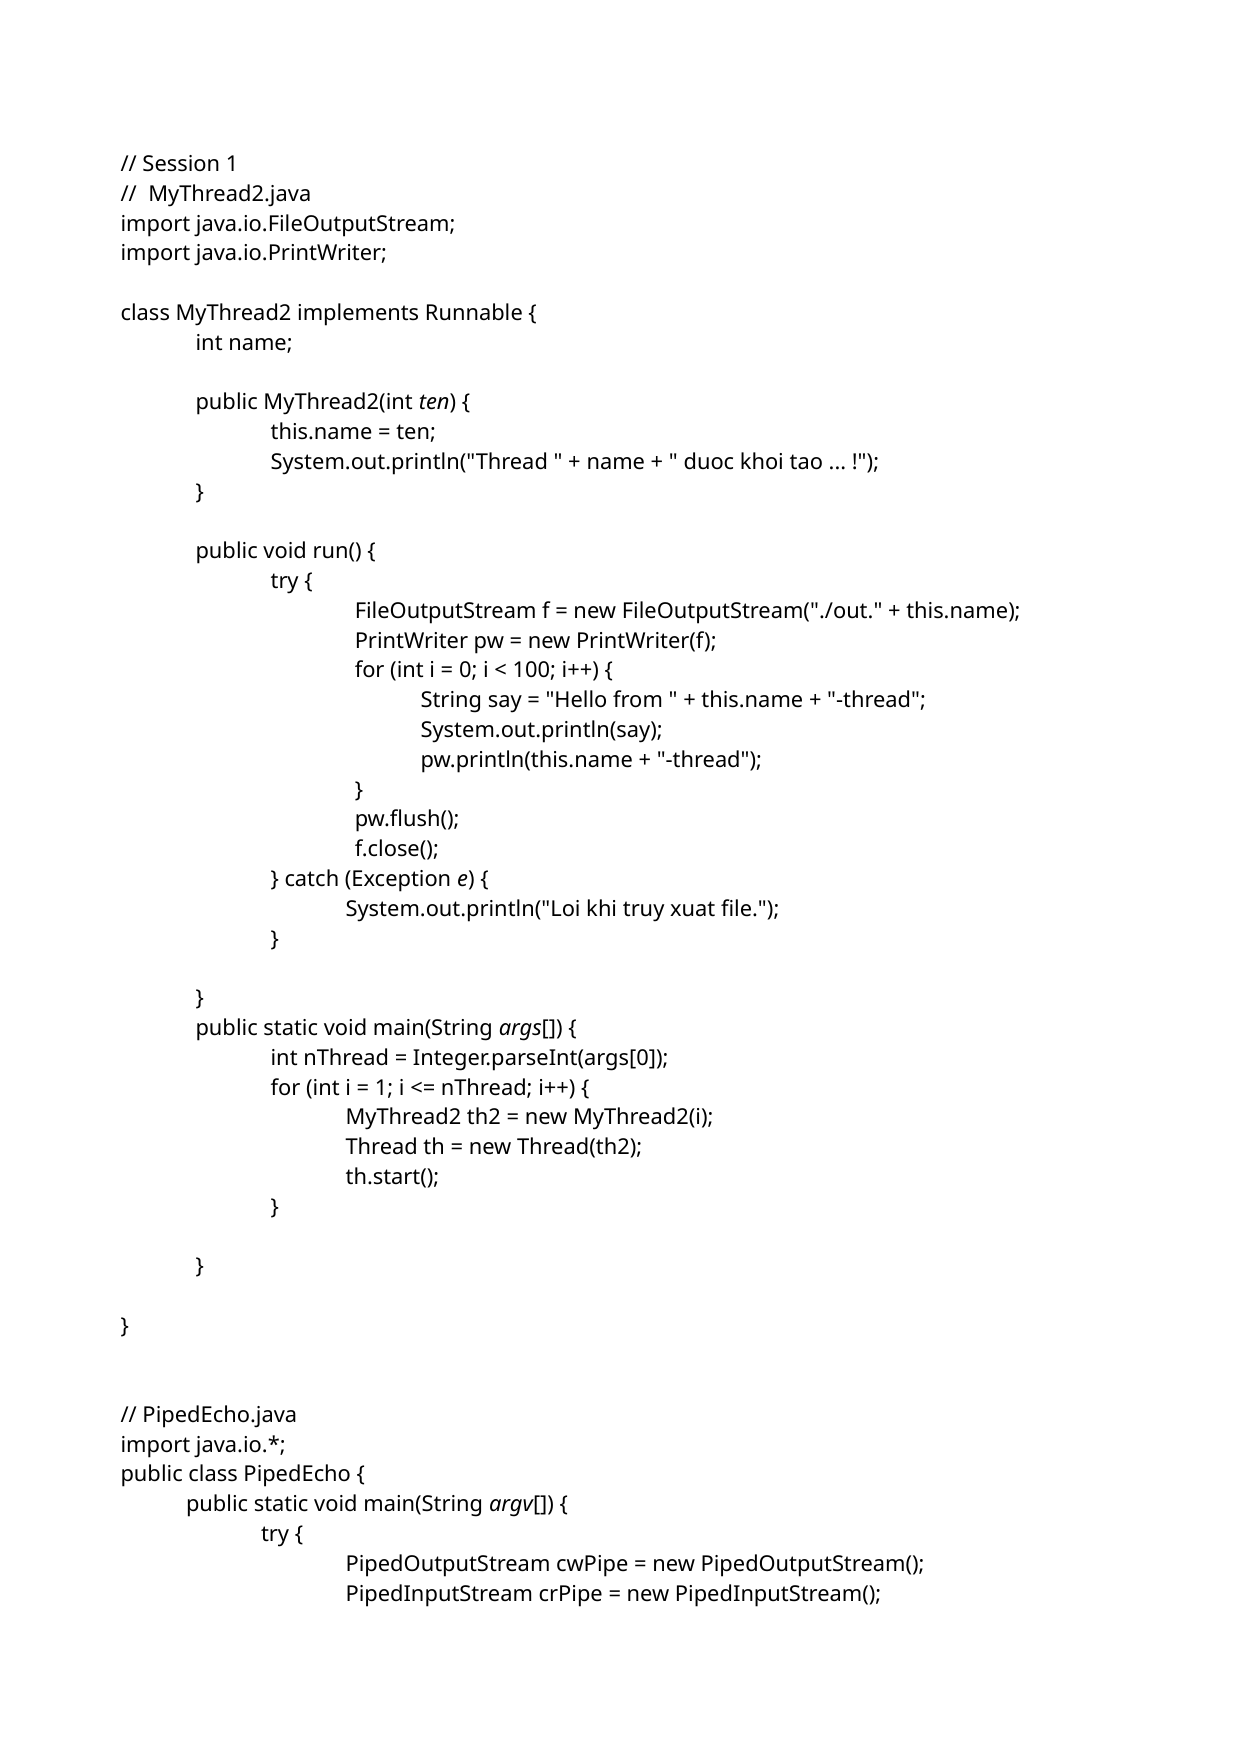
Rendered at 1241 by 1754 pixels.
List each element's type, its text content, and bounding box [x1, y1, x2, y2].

text Thread th = new Thread(th2); [345, 1131, 1123, 1161]
text PipedOutputStream cwPipe = new PipedOutputStream(); [345, 1548, 1123, 1578]
text th.start(); [345, 1161, 1123, 1191]
text } [270, 922, 1123, 952]
text int nThread = Integer.parseInt(args[0]); [270, 1042, 1123, 1071]
text public class PipedEcho { [120, 1458, 1123, 1488]
text int name; [195, 327, 1123, 356]
text } [195, 476, 1123, 505]
text PipedInputStream crPipe = new PipedInputStream(); [345, 1578, 1123, 1607]
text } [120, 1310, 1123, 1339]
text f.close(); [354, 833, 1123, 863]
text import java.io.FileOutputStream; [120, 207, 1123, 237]
text public MyThread2(int ten) { [195, 386, 1123, 416]
text System.out.println("Thread " + name + " duoc khoi tao ... !"); [270, 446, 1123, 476]
text // PipedEcho.java [120, 1399, 1123, 1429]
text public static void main(String args[]) { [195, 1012, 1123, 1042]
text FileOutputStream f = new FileOutputStream("./out." + this.name); [354, 595, 1123, 624]
text pw.println(this.name + "-thread"); [420, 744, 1123, 773]
text // Session 1 [120, 148, 1123, 178]
text public void run() { [195, 535, 1123, 565]
text String say = "Hello from " + this.name + "-thread"; [420, 684, 1123, 714]
text class MyThread2 implements Runnable { [120, 297, 1123, 327]
text for (int i = 0; i < 100; i++) { [354, 654, 1123, 684]
text public static void main(String argv[]) { [186, 1488, 1123, 1518]
text try { [261, 1518, 1123, 1548]
text pw.flush(); [354, 803, 1123, 833]
text System.out.println("Loi khi truy xuat file."); [345, 893, 1123, 922]
text } [195, 1250, 1123, 1280]
text try { [270, 565, 1123, 595]
text PrintWriter pw = new PrintWriter(f); [354, 624, 1123, 654]
text } [195, 982, 1123, 1012]
text MyThread2 th2 = new MyThread2(i); [345, 1101, 1123, 1131]
text } catch (Exception e) { [270, 863, 1123, 893]
text import java.io.PrintWriter; [120, 237, 1123, 267]
text for (int i = 1; i <= nThread; i++) { [270, 1071, 1123, 1101]
text import java.io.*; [120, 1429, 1123, 1458]
text } [354, 773, 1123, 803]
text System.out.println(say); [420, 714, 1123, 744]
text this.name = ten; [270, 416, 1123, 446]
text // MyThread2.java [120, 178, 1123, 207]
text } [270, 1191, 1123, 1220]
